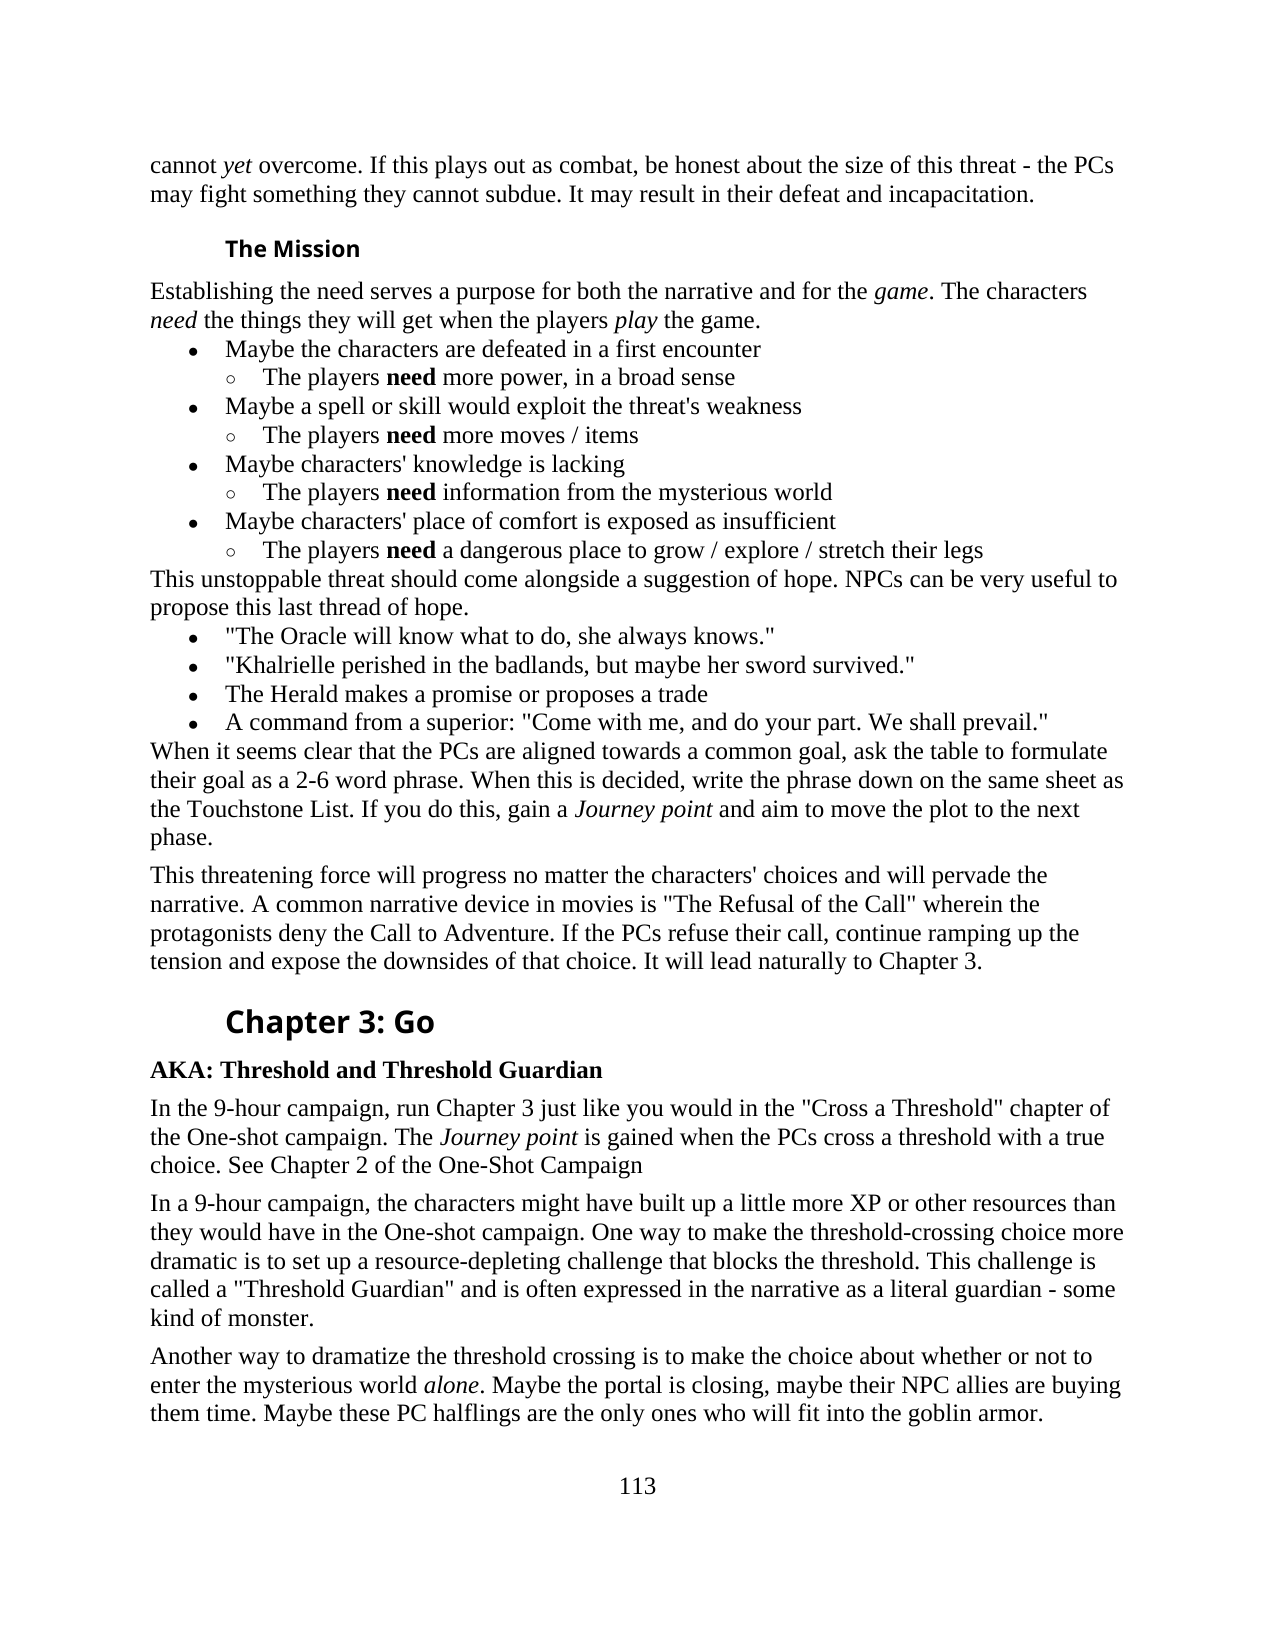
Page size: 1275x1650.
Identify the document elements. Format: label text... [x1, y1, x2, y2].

text Establishing the need serves a purpose for both the narrative and for the game. The characters need the things they will get when the players play the game. [150, 276, 1125, 334]
list Maybe characters' place of comfort is exposed as insufficient [187, 506, 1125, 535]
text cannot yet overcome. If this plays out as combat, be honest about the size of this threat - the PCs may fight something they cannot subdue. It may result in their defeat and incapacitation. [150, 150, 1125, 207]
list The players need information from the mysterious world [225, 477, 1125, 506]
subtitle The Mission [150, 232, 1125, 264]
subtitle Chapter 3: Go [150, 1000, 1125, 1043]
list The players need a dangerous place to grow / explore / stretch their legs [225, 535, 1125, 564]
list A command from a superior: "Come with me, and do your part. We shall prevail." [187, 707, 1125, 736]
list Maybe the characters are defeated in a first encounter [187, 334, 1125, 362]
list Maybe a spell or skill would exploit the threat's weakness [187, 391, 1125, 420]
list The players need more power, in a broad sense [225, 362, 1125, 391]
list "Khalrielle perished in the badlands, but maybe her sword survived." [187, 650, 1125, 679]
text In the 9-hour campaign, run Chapter 3 just like you would in the "Cross a Threshold" chapter of the One-shot campaign. The Journey point is gained when the PCs cross a threshold with a true choice. See Chapter 2 of the One-Shot Campaign [150, 1093, 1125, 1179]
text AKA: Threshold and Threshold Guardian [150, 1055, 1125, 1084]
text In a 9-hour campaign, the characters might have built up a little more XP or other resources than they would have in the One-shot campaign. One way to make the threshold-crossing choice more dramatic is to set up a resource-depleting challenge that blocks the threshold. This challenge is called a "Threshold Guardian" and is often expressed in the narrative as a literal guardian - some kind of monster. [150, 1188, 1125, 1332]
text This unstoppable threat should come alongside a suggestion of hope. NPCs can be very useful to propose this last thread of hope. [150, 564, 1125, 621]
text Another way to dramatize the threshold crossing is to make the choice about whether or not to enter the mysterious world alone. Maybe the portal is closing, maybe their NPC allies are buying them time. Maybe these PC halflings are the only ones who will fit into the goblin armor. [150, 1341, 1125, 1427]
list The players need more moves / items [225, 420, 1125, 449]
list "The Oracle will know what to do, she always knows." [187, 621, 1125, 650]
list Maybe characters' knowledge is lacking [187, 449, 1125, 477]
text This threatening force will progress no matter the characters' choices and will pervade the narrative. A common narrative device in movies is "The Refusal of the Call" wherein the protagonists deny the Call to Adventure. If the PCs refuse their call, continue ramping up the tension and expose the downsides of that choice. It will lead naturally to Chapter 3. [150, 860, 1125, 975]
text When it seems clear that the PCs are aligned towards a common goal, ask the table to formulate their goal as a 2-6 word phrase. When this is decided, write the phrase down on the same sheet as the Touchstone List. If you do this, gain a Journey point and aim to move the plot to the next phase. [150, 736, 1125, 851]
list The Herald makes a promise or proposes a trade [187, 679, 1125, 707]
